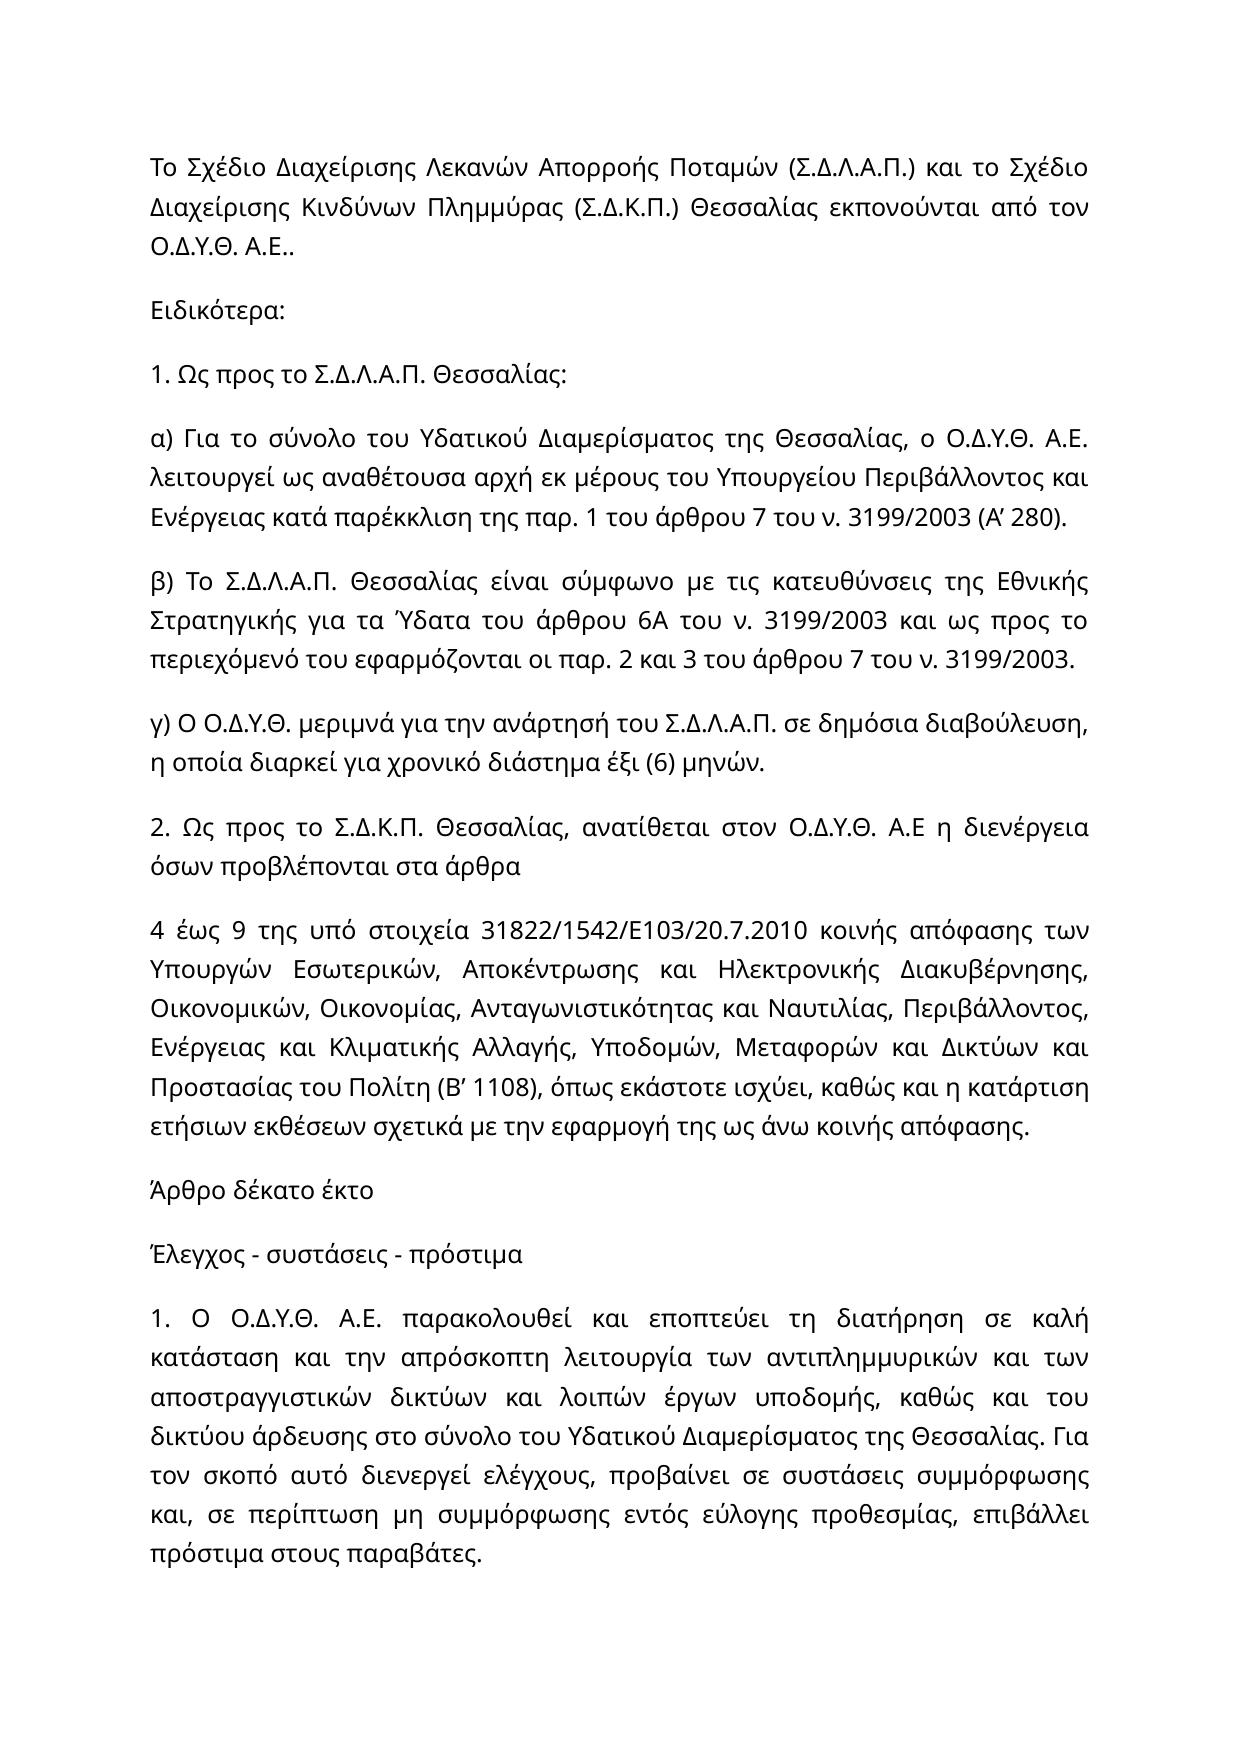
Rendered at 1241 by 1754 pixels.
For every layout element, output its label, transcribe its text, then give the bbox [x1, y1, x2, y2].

text Έλεγχος - συστάσεις - πρόστιμα [150, 1237, 1090, 1271]
text γ) Ο Ο.Δ.Υ.Θ. μεριμνά για την ανάρτησή του Σ.Δ.Λ.Α.Π. σε δημόσια διαβούλευση, η οποία διαρκεί για χρονικό διάστημα έξι (6) μηνών. [150, 706, 1090, 779]
text 1. Ως προς το Σ.Δ.Λ.Α.Π. Θεσσαλίας: [150, 357, 1090, 391]
text 1. Ο Ο.Δ.Υ.Θ. Α.Ε. παρακολουθεί και εποπτεύει τη διατήρηση σε καλή κατάσταση και την απρόσκοπτη λειτουργία των αντιπλημμυρικών και των αποστραγγιστικών δικτύων και λοιπών έργων υποδομής, καθώς και του δικτύου άρδευσης στο σύνολο του Υδατικού Διαμερίσματος της Θεσσαλίας. Για τον σκοπό αυτό διενεργεί ελέγχους, προβαίνει σε συστάσεις συμμόρφωσης και, σε περίπτωση μη συμμόρφωσης εντός εύλογης προθεσμίας, επιβάλλει πρόστιμα στους παραβάτες. [150, 1301, 1090, 1570]
text 4 έως 9 της υπό στοιχεία 31822/1542/Ε103/20.7.2010 κοινής απόφασης των Υπουργών Εσωτερικών, Αποκέντρωσης και Ηλεκτρονικής Διακυβέρνησης, Οικονομικών, Οικονομίας, Ανταγωνιστικότητας και Ναυτιλίας, Περιβάλλοντος, Ενέργειας και Κλιματικής Αλλαγής, Υποδομών, Μεταφορών και Δικτύων και Προστασίας του Πολίτη (Β’ 1108), όπως εκάστοτε ισχύει, καθώς και η κατάρτιση ετήσιων εκθέσεων σχετικά με την εφαρμογή της ως άνω κοινής απόφασης. [150, 912, 1090, 1142]
text α) Για το σύνολο του Υδατικού Διαμερίσματος της Θεσσαλίας, ο Ο.Δ.Υ.Θ. Α.Ε. λειτουργεί ως αναθέτουσα αρχή εκ μέρους του Υπουργείου Περιβάλλοντος και Ενέργειας κατά παρέκκλιση της παρ. 1 του άρθρου 7 του ν. 3199/2003 (Α’ 280). [150, 421, 1090, 533]
text Ειδικότερα: [150, 292, 1090, 327]
text Άρθρο δέκατο έκτο [150, 1172, 1090, 1207]
text β) Το Σ.Δ.Λ.Α.Π. Θεσσαλίας είναι σύμφωνο με τις κατευθύνσεις της Εθνικής Στρατηγικής για τα Ύδατα του άρθρου 6Α του ν. 3199/2003 και ως προς το περιεχόμενό του εφαρμόζονται οι παρ. 2 και 3 του άρθρου 7 του ν. 3199/2003. [150, 563, 1090, 676]
text 2. Ως προς το Σ.Δ.Κ.Π. Θεσσαλίας, ανατίθεται στον Ο.Δ.Υ.Θ. Α.Ε η διενέργεια όσων προβλέπονται στα άρθρα [150, 809, 1090, 882]
text Το Σχέδιο Διαχείρισης Λεκανών Απορροής Ποταμών (Σ.Δ.Λ.Α.Π.) και το Σχέδιο Διαχείρισης Κινδύνων Πλημμύρας (Σ.Δ.Κ.Π.) Θεσσαλίας εκπονούνται από τον Ο.Δ.Υ.Θ. Α.Ε.. [150, 150, 1090, 262]
